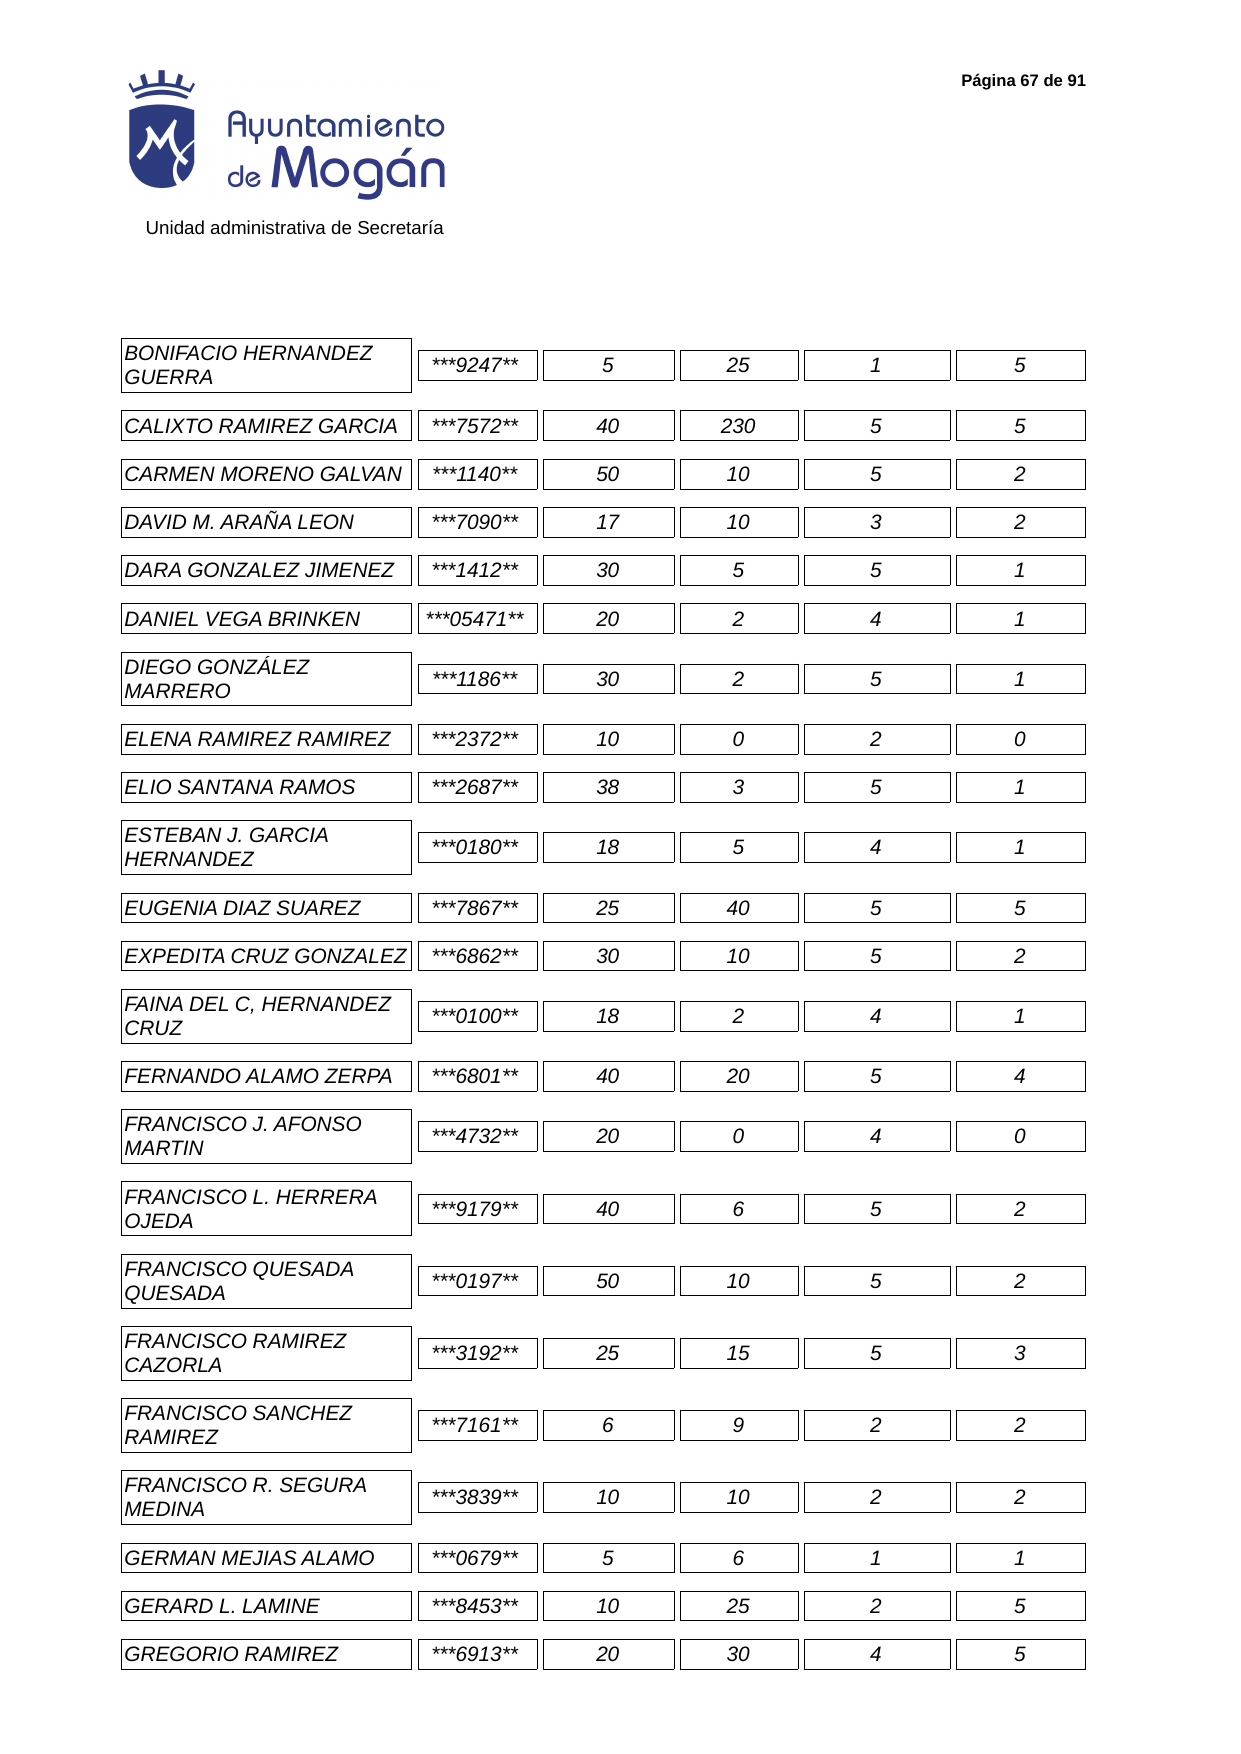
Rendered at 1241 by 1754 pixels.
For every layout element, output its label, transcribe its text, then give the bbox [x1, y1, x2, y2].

table_cell 5 [953, 335, 1088, 407]
table_cell 9 [677, 1395, 801, 1467]
table_cell EXPEDITA CRUZ GONZALEZ [118, 938, 414, 986]
table_cell 10 [677, 1467, 801, 1539]
table_cell 25 [540, 1323, 677, 1395]
table_cell 20 [677, 1058, 801, 1106]
table_cell 10 [677, 1251, 801, 1323]
table_cell 2 [953, 1179, 1088, 1251]
table_cell 40 [540, 1058, 677, 1106]
table_cell 5 [677, 552, 801, 600]
table_cell 15 [677, 1323, 801, 1395]
table_cell 40 [540, 408, 677, 456]
table_cell 5 [801, 1323, 953, 1395]
table_cell 17 [540, 504, 677, 552]
table_cell 2 [801, 1467, 953, 1539]
table_cell ***7867** [415, 890, 540, 938]
table_cell 5 [953, 890, 1088, 938]
table_cell 20 [540, 1106, 677, 1178]
table_cell FRANCISCO RAMIREZ CAZORLA [118, 1323, 414, 1395]
table_cell 1 [801, 335, 953, 407]
table_cell ***0197** [415, 1251, 540, 1323]
table_cell 5 [801, 1251, 953, 1323]
table_cell 20 [540, 1636, 677, 1672]
table_cell 2 [953, 504, 1088, 552]
table_cell 0 [677, 721, 801, 769]
table_cell 10 [677, 504, 801, 552]
table_cell DAVID M. ARAÑA LEON [118, 504, 414, 552]
table_cell 25 [677, 335, 801, 407]
table_cell 6 [677, 1540, 801, 1588]
table_cell 5 [540, 335, 677, 407]
table_cell 5 [801, 890, 953, 938]
table_cell ***7161** [415, 1395, 540, 1467]
table_cell ***6862** [415, 938, 540, 986]
table_cell FRANCISCO SANCHEZ RAMIREZ [118, 1395, 414, 1467]
table_cell 5 [801, 456, 953, 504]
table_cell ***0679** [415, 1540, 540, 1588]
table_cell 1 [801, 1540, 953, 1588]
table_cell 2 [953, 1251, 1088, 1323]
table_cell 30 [677, 1636, 801, 1672]
table_cell 3 [953, 1323, 1088, 1395]
table_cell 4 [801, 600, 953, 649]
table_cell 5 [953, 1588, 1088, 1636]
table_cell 10 [677, 938, 801, 986]
table_cell 1 [953, 817, 1088, 889]
table_cell FRANCISCO L. HERRERA OJEDA [118, 1179, 414, 1251]
table_cell 230 [677, 408, 801, 456]
table_cell ***3192** [415, 1323, 540, 1395]
table_cell 6 [677, 1179, 801, 1251]
table_cell EUGENIA DIAZ SUAREZ [118, 890, 414, 938]
table_cell 25 [540, 890, 677, 938]
table_cell 4 [801, 1636, 953, 1672]
table_cell 50 [540, 456, 677, 504]
table_cell 5 [540, 1540, 677, 1588]
table_cell 5 [801, 1058, 953, 1106]
table_cell 20 [540, 600, 677, 649]
table_cell 2 [953, 938, 1088, 986]
table_cell 3 [677, 769, 801, 817]
table_cell 5 [801, 938, 953, 986]
table_cell 5 [801, 769, 953, 817]
table_cell 1 [953, 552, 1088, 600]
table_cell 2 [677, 649, 801, 721]
table_cell 25 [677, 1588, 801, 1636]
table_cell 2 [953, 456, 1088, 504]
table_cell 5 [677, 817, 801, 889]
table_cell 2 [801, 721, 953, 769]
table_cell 5 [801, 1179, 953, 1251]
table_cell 1 [953, 986, 1088, 1058]
table_cell 10 [540, 1588, 677, 1636]
table_cell 6 [540, 1395, 677, 1467]
table_cell 3 [801, 504, 953, 552]
table_cell 18 [540, 817, 677, 889]
table_cell ***1186** [415, 649, 540, 721]
table_cell 5 [801, 649, 953, 721]
table_cell CARMEN MORENO GALVAN [118, 456, 414, 504]
table_cell 0 [953, 1106, 1088, 1178]
table_cell FRANCISCO J. AFONSO MARTIN [118, 1106, 414, 1178]
table_cell 2 [953, 1395, 1088, 1467]
table_cell ***1412** [415, 552, 540, 600]
table_cell ***4732** [415, 1106, 540, 1178]
table_cell 2 [677, 986, 801, 1058]
table_cell 30 [540, 649, 677, 721]
table_cell ***7572** [415, 408, 540, 456]
table_cell BONIFACIO HERNANDEZ GUERRA [118, 335, 414, 407]
table_cell 1 [953, 769, 1088, 817]
table_cell ***6913** [415, 1636, 540, 1672]
table_cell FAINA DEL C, HERNANDEZ CRUZ [118, 986, 414, 1058]
table_cell DARA GONZALEZ JIMENEZ [118, 552, 414, 600]
table_cell FRANCISCO QUESADA QUESADA [118, 1251, 414, 1323]
table_cell 18 [540, 986, 677, 1058]
table_cell 4 [801, 986, 953, 1058]
table_cell ***05471** [415, 600, 540, 649]
table_cell CALIXTO RAMIREZ GARCIA [118, 408, 414, 456]
table_cell 0 [953, 721, 1088, 769]
table_cell 2 [801, 1395, 953, 1467]
table_cell 5 [801, 552, 953, 600]
table_cell ***3839** [415, 1467, 540, 1539]
table_cell ***7090** [415, 504, 540, 552]
table_cell 4 [801, 1106, 953, 1178]
table_cell 10 [677, 456, 801, 504]
table_cell ***2687** [415, 769, 540, 817]
table_cell 1 [953, 600, 1088, 649]
table_cell ESTEBAN J. GARCIA HERNANDEZ [118, 817, 414, 889]
table_cell GREGORIO RAMIREZ [118, 1636, 414, 1672]
table_cell GERMAN MEJIAS ALAMO [118, 1540, 414, 1588]
picture [128, 70, 445, 206]
table_cell 5 [953, 1636, 1088, 1672]
table_cell 4 [953, 1058, 1088, 1106]
table_cell ***0180** [415, 817, 540, 889]
table_cell FRANCISCO R. SEGURA MEDINA [118, 1467, 414, 1539]
table_cell 30 [540, 938, 677, 986]
table_cell DIEGO GONZÁLEZ MARRERO [118, 649, 414, 721]
table_cell 5 [953, 408, 1088, 456]
table_cell 2 [677, 600, 801, 649]
table_cell 2 [953, 1467, 1088, 1539]
table_cell ***6801** [415, 1058, 540, 1106]
table_cell DANIEL VEGA BRINKEN [118, 600, 414, 649]
table_cell GERARD L. LAMINE [118, 1588, 414, 1636]
table_cell ELIO SANTANA RAMOS [118, 769, 414, 817]
table_cell ***9247** [415, 335, 540, 407]
table_cell ***1140** [415, 456, 540, 504]
table_cell 40 [540, 1179, 677, 1251]
table_cell 1 [953, 1540, 1088, 1588]
table_cell ELENA RAMIREZ RAMIREZ [118, 721, 414, 769]
table_cell ***2372** [415, 721, 540, 769]
table_cell 4 [801, 817, 953, 889]
table_cell 5 [801, 408, 953, 456]
table_cell 0 [677, 1106, 801, 1178]
table_cell 30 [540, 552, 677, 600]
table_cell 2 [801, 1588, 953, 1636]
table_cell ***9179** [415, 1179, 540, 1251]
table_cell FERNANDO ALAMO ZERPA [118, 1058, 414, 1106]
table_cell 10 [540, 1467, 677, 1539]
table_cell 38 [540, 769, 677, 817]
table_cell ***0100** [415, 986, 540, 1058]
table_cell 50 [540, 1251, 677, 1323]
table_cell 1 [953, 649, 1088, 721]
table_cell 10 [540, 721, 677, 769]
table_cell ***8453** [415, 1588, 540, 1636]
table_cell 40 [677, 890, 801, 938]
